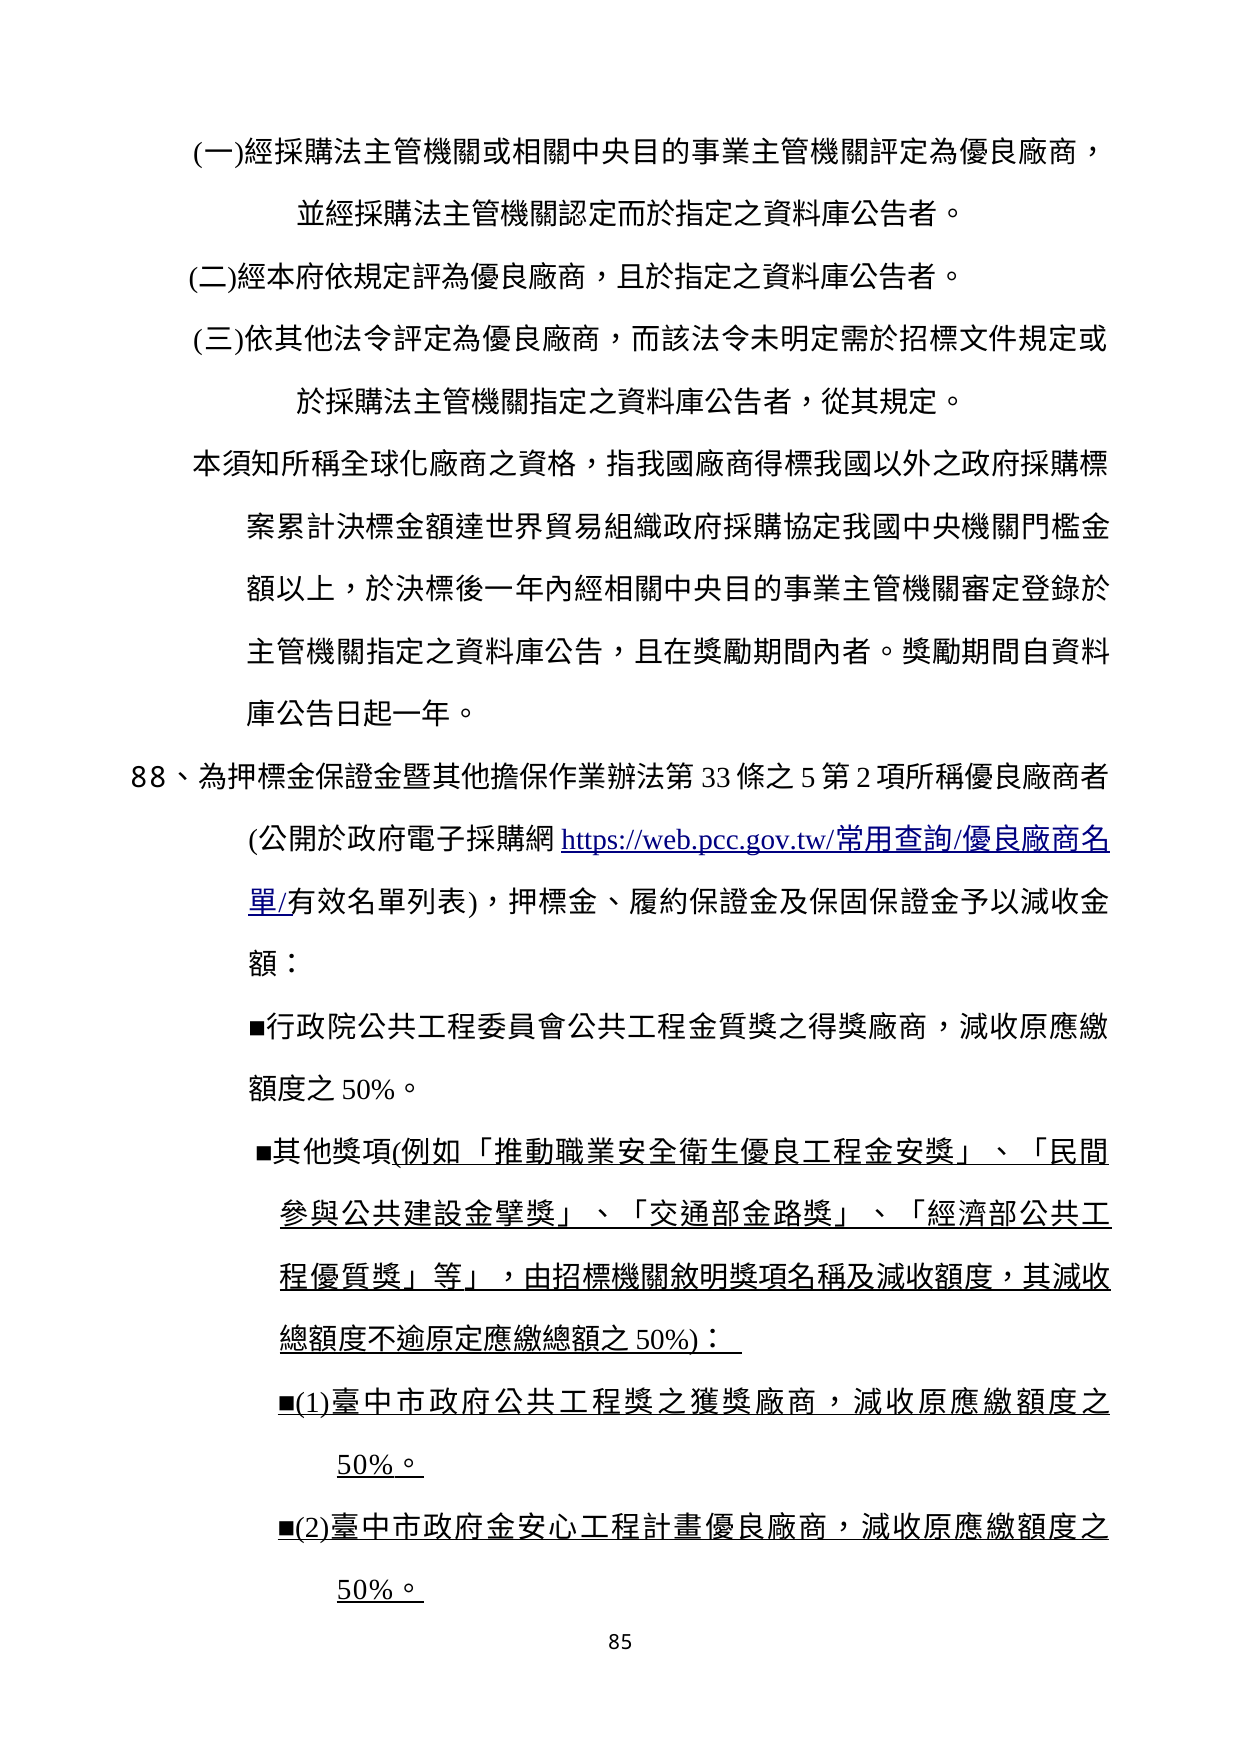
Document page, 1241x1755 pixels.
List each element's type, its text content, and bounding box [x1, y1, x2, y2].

text 50%。 [278, 1415, 1110, 1483]
text ■(1)臺中市政府公共工程獎之獲獎廠商，減收原應繳額度之 [278, 1358, 1110, 1414]
text (三)依其他法令評定為優良廠商，而該法令未明定需於招標文件規定或於採購法主管機關指定之資料庫公告者，從其規定。 [130, 295, 1110, 420]
text ■其他獎項(例如「推動職業安全衛生優良工程金安獎」、「民間參與公共建設金擘獎」、「交通部金路獎」、「經濟部公共工程優質獎」等」，由招標機關敘明獎項名稱及減收額度，其減收總額度不逾原定應繳總額之50%)： [255, 1108, 1110, 1358]
text (二)經本府依規定評為優良廠商，且於指定之資料庫公告者。 [130, 233, 1110, 295]
text 本須知所稱全球化廠商之資格，指我國廠商得標我國以外之政府採購標案累計決標金額達世界貿易組織政府採購協定我國中央機關門檻金額以上，於決標後一年內經相關中央目的事業主管機關審定登錄於主管機關指定之資料庫公告，且在獎勵期間內者。獎勵期間自資料庫公告日起一年。 [130, 420, 1110, 733]
text ■(2)臺中市政府金安心工程計畫優良廠商，減收原應繳額度之50%。 [277, 1483, 1110, 1608]
text (一)經採購法主管機關或相關中央目的事業主管機關評定為優良廠商，並經採購法主管機關認定而於指定之資料庫公告者。 [130, 108, 1110, 233]
list 為押標金保證金暨其他擔保作業辦法第33條之5第2項所稱優良廠商者(公開於政府電子採購網https://web.pcc.gov.tw/常用查詢/優良廠商名單/有效名單列表)，押標金、履約保證金及保固保證金予以減收金額： [130, 733, 1110, 983]
text ■行政院公共工程委員會公共工程金質獎之得獎廠商，減收原應繳額度之50%。 [248, 983, 1110, 1108]
